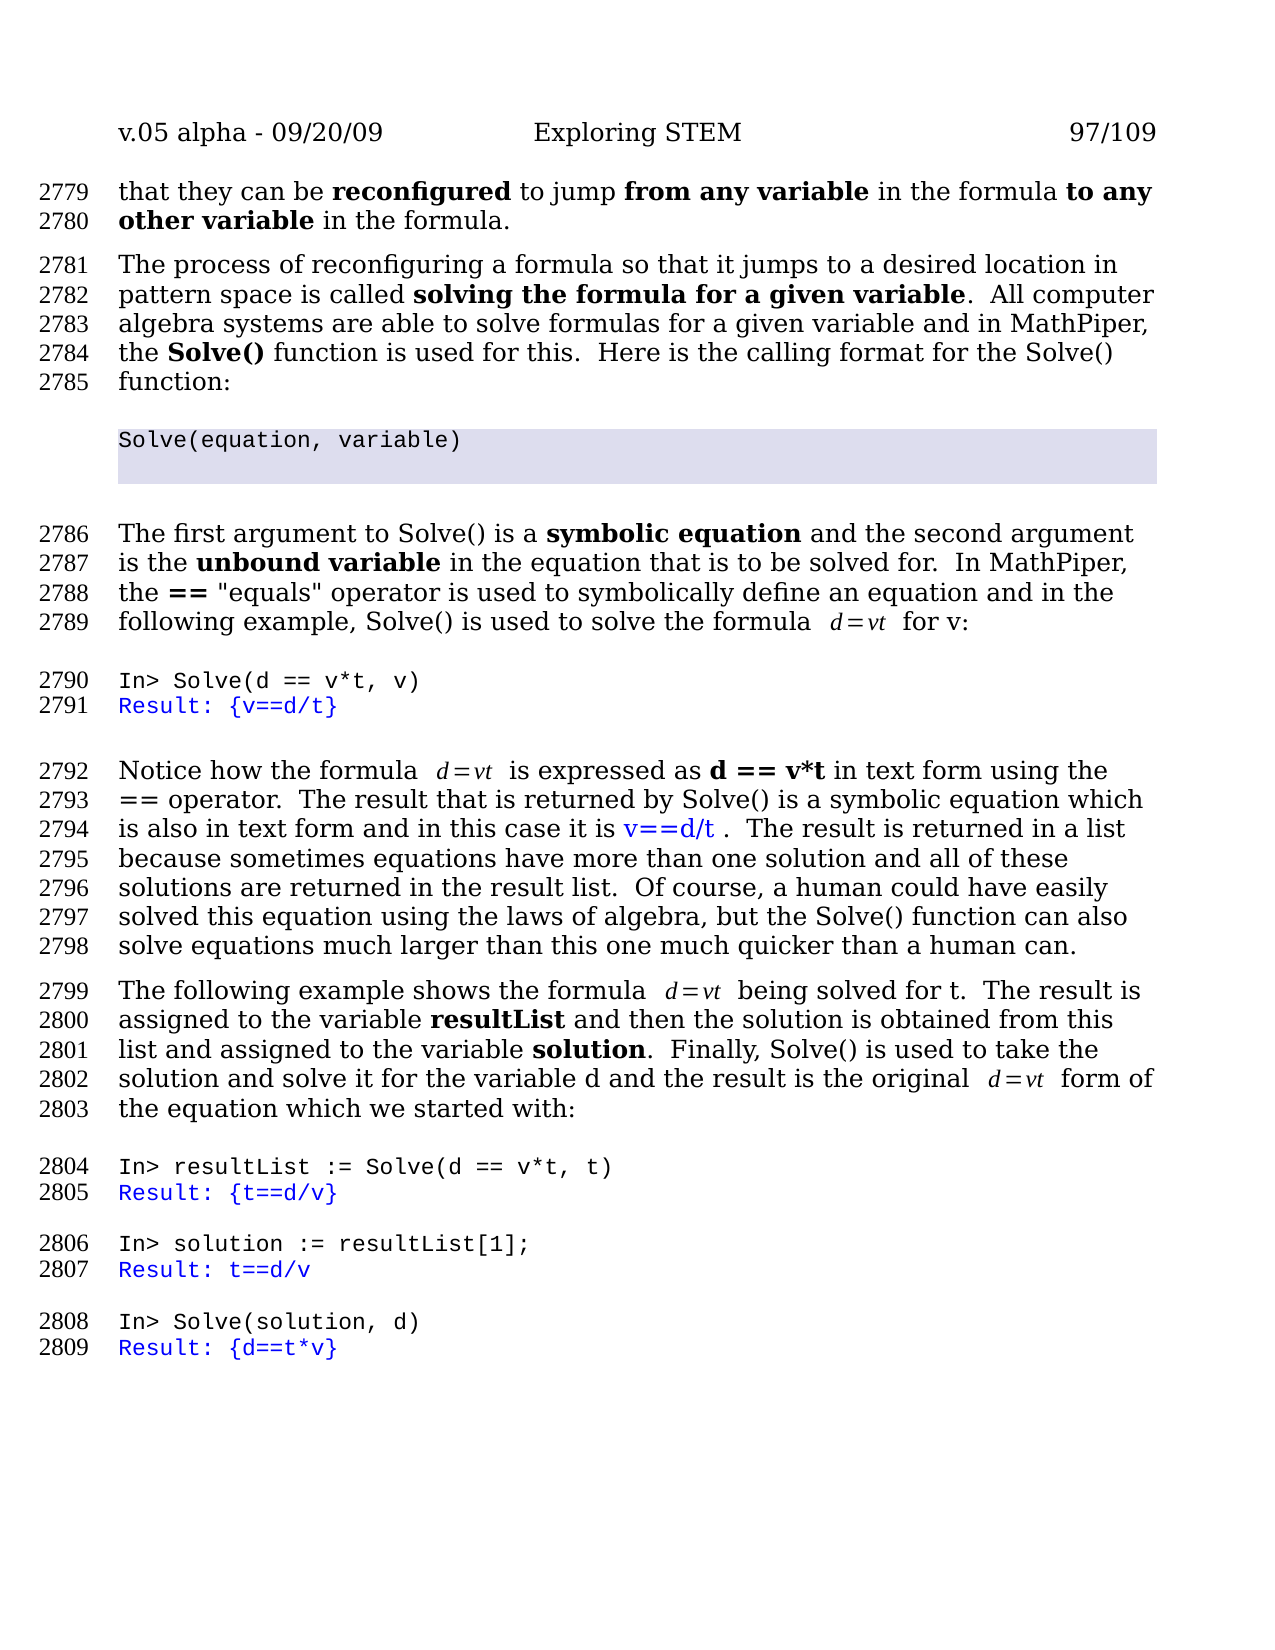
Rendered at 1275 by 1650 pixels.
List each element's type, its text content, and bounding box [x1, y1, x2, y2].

text Result: t==d/v [118, 1259, 1157, 1285]
text Result: {v==d/t} [118, 695, 1157, 721]
text The following example shows the formulabeing solved for t. The result is assigned to the variable resultList and then the solution is obtained from this list and assigned to the variable solution. Finally, Solve() is used to take the solution and solve it for the variable d and the result is the originalform of the equation which we started with: [118, 976, 1157, 1123]
text The process of reconfiguring a formula so that it jumps to a desired location in pattern space is called solving the formula for a given variable. All computer algebra systems are able to solve formulas for a given variable and in MathPiper, the Solve() function is used for this. Here is the calling format for the Solve() function: [118, 251, 1157, 397]
text Notice how the formulais expressed as d == v*t in text form using the == operator. The result that is returned by Solve() is a symbolic equation which is also in text form and in this case it is v==d/t . The result is returned in a list because sometimes equations have more than one solution and all of these solutions are returned in the result list. Of course, a human could have easily solved this equation using the laws of algebra, but the Solve() function can also solve equations much larger than this one much quicker than a human can. [118, 756, 1157, 961]
text Result: {d==t*v} [118, 1337, 1157, 1362]
text In> Solve(solution, d) [118, 1311, 1157, 1337]
text In> solution := resultList[1]; [118, 1233, 1157, 1259]
table_header Solve(equation, variable) [118, 429, 1157, 484]
text In> resultList := Solve(d == v*t, t) [118, 1155, 1157, 1181]
text Result: {t==d/v} [118, 1181, 1157, 1207]
text In> Solve(d == v*t, v) [118, 669, 1157, 695]
text The first argument to Solve() is a symbolic equation and the second argument is the unbound variable in the equation that is to be solved for. In MathPiper, the == "equals" operator is used to symbolically define an equation and in the following example, Solve() is used to solve the formulafor v: [118, 519, 1157, 637]
text that they can be reconfigured to jump from any variable in the formula to any other variable in the formula. [118, 177, 1157, 236]
